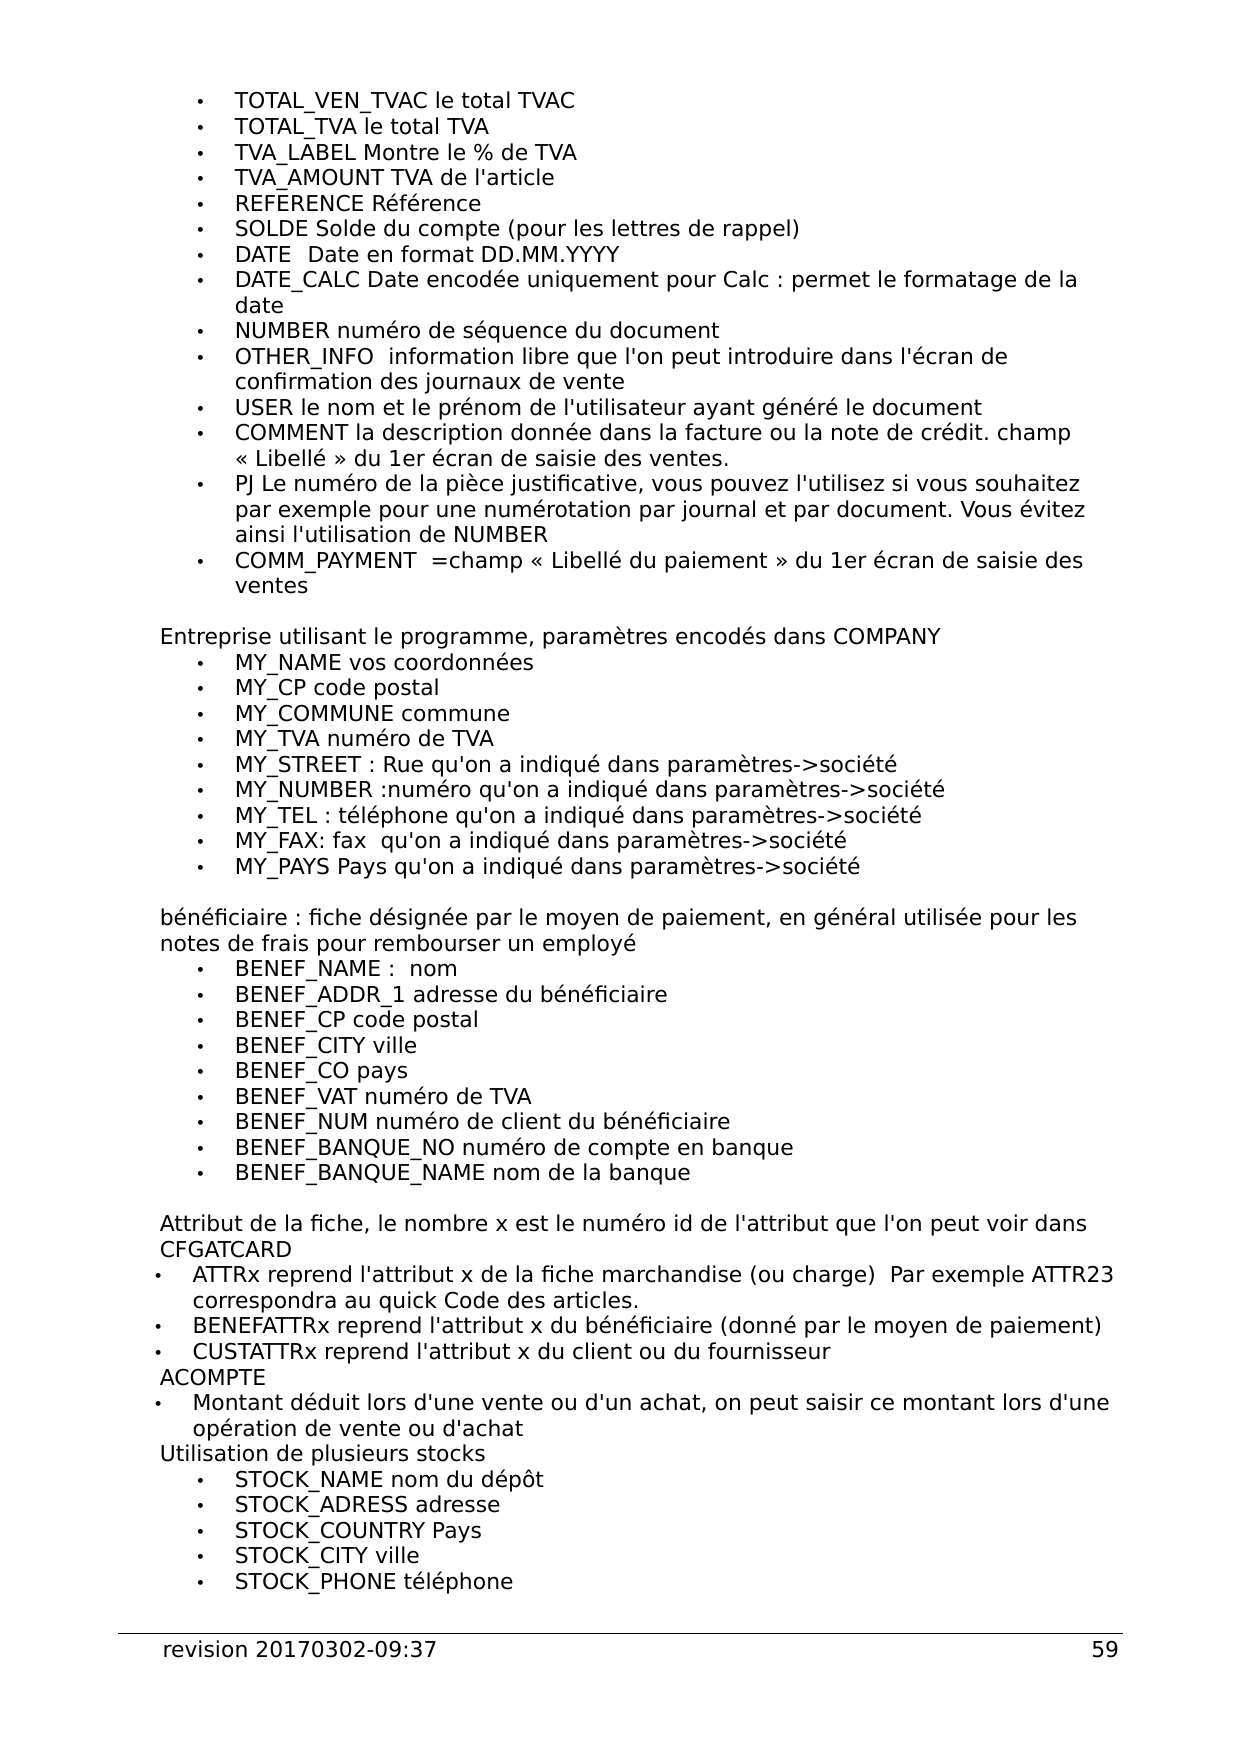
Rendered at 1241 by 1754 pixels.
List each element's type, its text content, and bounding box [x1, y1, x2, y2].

list MY_NAME vos coordonnées [197, 650, 1123, 676]
list BENEF_CP code postal [197, 1007, 1123, 1033]
list TOTAL_VEN_TVAC le total TVAC [197, 88, 1123, 114]
list ATTRx reprend l'attribut x de la fiche marchandise (ou charge) Par exemple ATTR23 correspondra au quick Code des articles. [155, 1262, 1123, 1313]
list CUSTATTRx reprend l'attribut x du client ou du fournisseur [155, 1339, 1123, 1364]
list BENEF_ADDR_1 adresse du bénéficiaire [197, 982, 1123, 1007]
text ACOMPTE [159, 1364, 1123, 1390]
list REFERENCE Référence [197, 191, 1123, 216]
list USER le nom et le prénom de l'utilisateur ayant généré le document [197, 395, 1123, 420]
list NUMBER numéro de séquence du document [197, 318, 1123, 344]
list MY_NUMBER :numéro qu'on a indiqué dans paramètres->société [197, 778, 1123, 803]
list STOCK_CITY ville [197, 1543, 1123, 1569]
text bénéficiaire : fiche désignée par le moyen de paiement, en général utilisée pour les notes de frais pour rembourser un employé [159, 905, 1123, 956]
text Utilisation de plusieurs stocks [159, 1441, 1123, 1467]
list BENEF_NUM numéro de client du bénéficiaire [197, 1109, 1123, 1135]
list MY_CP code postal [197, 676, 1123, 701]
list MY_TEL : téléphone qu'on a indiqué dans paramètres->société [197, 803, 1123, 829]
list BENEF_VAT numéro de TVA [197, 1084, 1123, 1109]
list DATE_CALC Date encodée uniquement pour Calc : permet le formatage de la date [197, 267, 1123, 318]
list TOTAL_TVA le total TVA [197, 114, 1123, 139]
text Entreprise utilisant le programme, paramètres encodés dans COMPANY [159, 624, 1123, 650]
list Montant déduit lors d'une vente ou d'un achat, on peut saisir ce montant lors d'une opération de vente ou d'achat [155, 1390, 1123, 1441]
list BENEF_BANQUE_NO numéro de compte en banque [197, 1135, 1123, 1160]
list STOCK_ADRESS adresse [197, 1492, 1123, 1518]
list MY_PAYS Pays qu'on a indiqué dans paramètres->société [197, 854, 1123, 880]
list MY_STREET : Rue qu'on a indiqué dans paramètres->société [197, 752, 1123, 778]
list TVA_LABEL Montre le % de TVA [197, 139, 1123, 165]
list MY_TVA numéro de TVA [197, 727, 1123, 752]
list BENEF_CITY ville [197, 1033, 1123, 1058]
list STOCK_PHONE téléphone [197, 1569, 1123, 1594]
list BENEF_CO pays [197, 1058, 1123, 1084]
list COMM_PAYMENT =champ « Libellé du paiement » du 1er écran de saisie des ventes [197, 548, 1123, 599]
list STOCK_NAME nom du dépôt [197, 1467, 1123, 1492]
list TVA_AMOUNT TVA de l'article [197, 165, 1123, 191]
list DATE Date en format DD.MM.YYYY [197, 242, 1123, 267]
list BENEFATTRx reprend l'attribut x du bénéficiaire (donné par le moyen de paiement) [155, 1313, 1123, 1339]
list COMMENT la description donnée dans la facture ou la note de crédit. champ « Libellé » du 1er écran de saisie des ventes. [197, 420, 1123, 471]
list PJ Le numéro de la pièce justificative, vous pouvez l'utilisez si vous souhaitez par exemple pour une numérotation par journal et par document. Vous évitez ainsi l'utilisation de NUMBER [197, 471, 1123, 548]
list STOCK_COUNTRY Pays [197, 1518, 1123, 1543]
list BENEF_NAME : nom [197, 956, 1123, 982]
list MY_COMMUNE commune [197, 701, 1123, 727]
list SOLDE Solde du compte (pour les lettres de rappel) [197, 216, 1123, 242]
text Attribut de la fiche, le nombre x est le numéro id de l'attribut que l'on peut voir dans CFGATCARD [159, 1211, 1123, 1262]
list OTHER_INFO information libre que l'on peut introduire dans l'écran de confirmation des journaux de vente [197, 344, 1123, 395]
list MY_FAX: fax qu'on a indiqué dans paramètres->société [197, 829, 1123, 854]
list BENEF_BANQUE_NAME nom de la banque [197, 1160, 1123, 1186]
